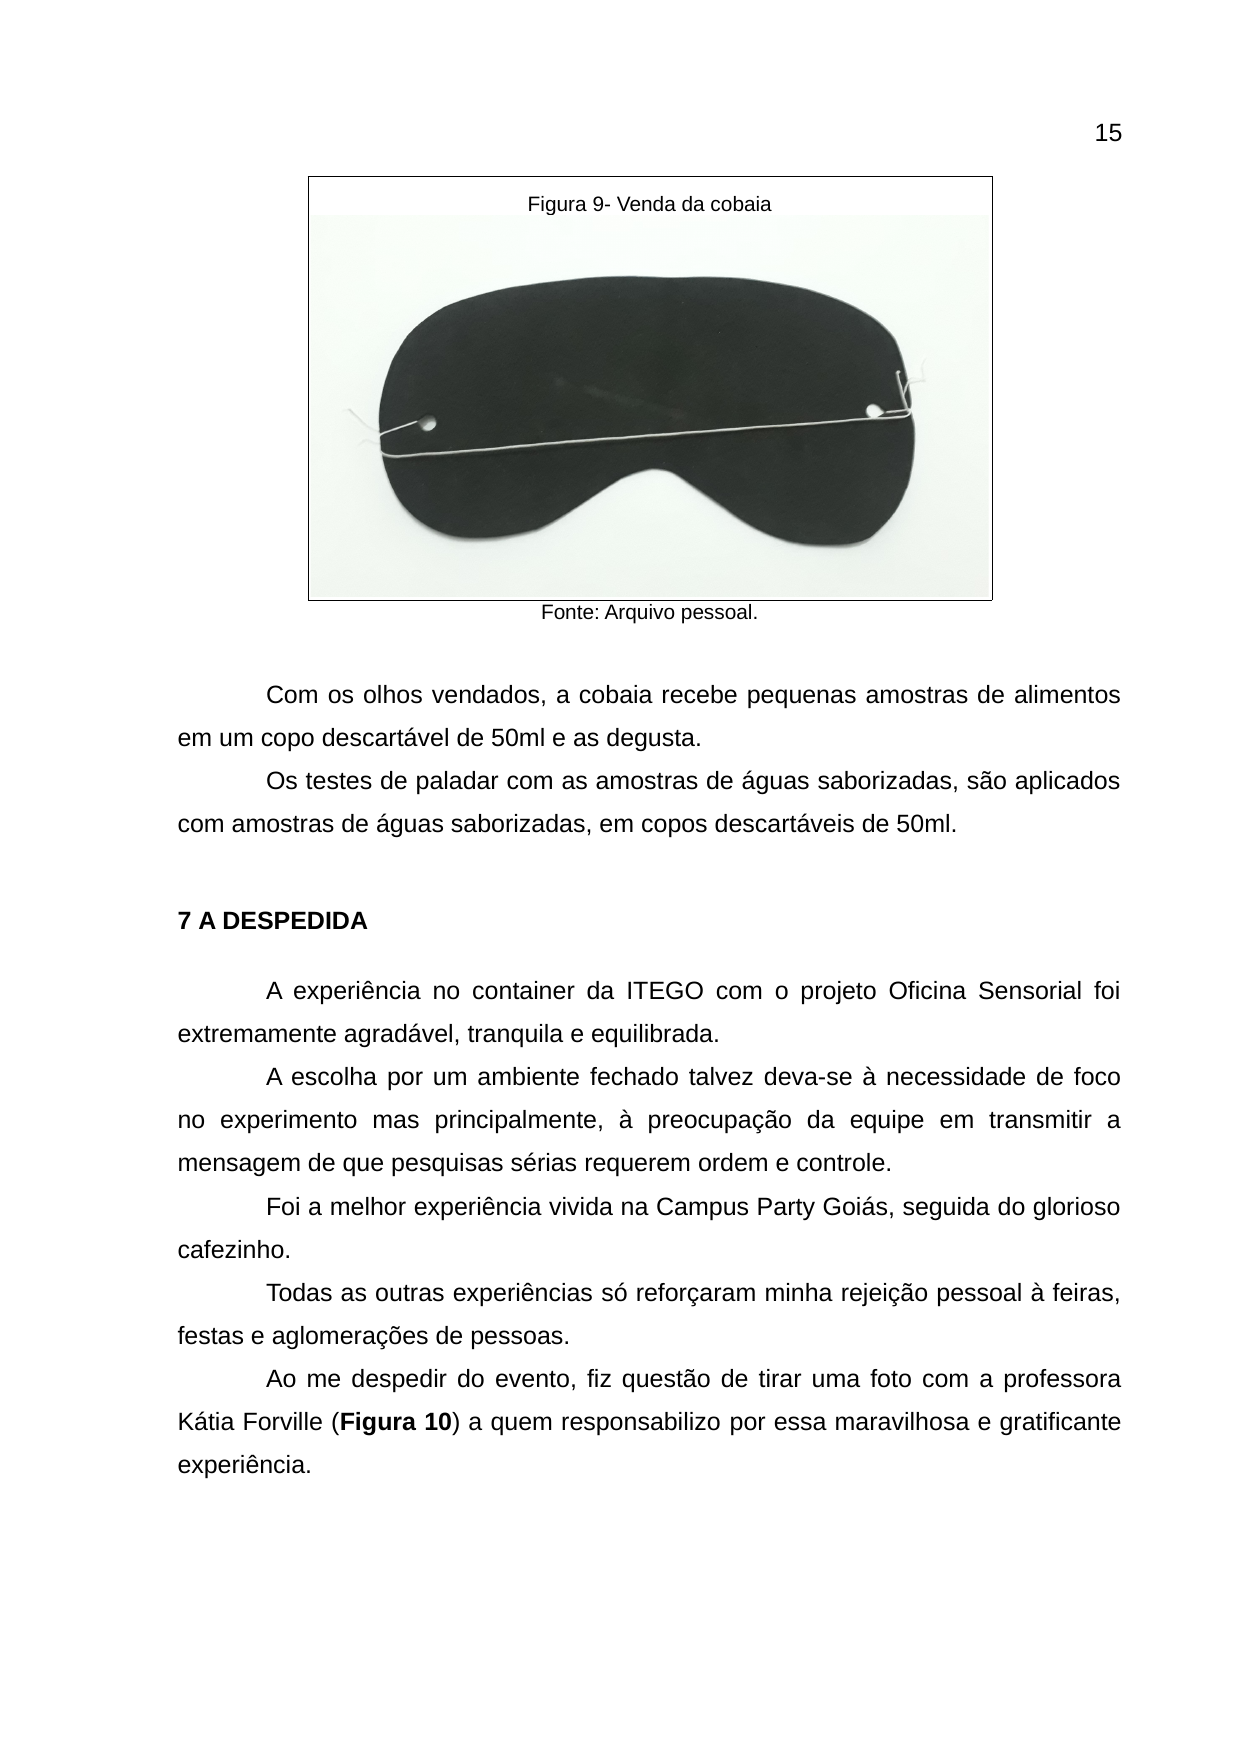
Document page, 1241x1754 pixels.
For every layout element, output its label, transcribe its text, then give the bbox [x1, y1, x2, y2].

text Todas as outras experiências só reforçaram minha rejeição pessoal à feiras, festas e aglomerações de pessoas. [177, 1278, 1122, 1350]
picture [310, 215, 989, 597]
text Ao me despedir do evento, fiz questão de tirar uma foto com a professora Kátia Forville (Figura 10) a quem responsabilizo por essa maravilhosa e gratificante experiência. [177, 1364, 1122, 1479]
text A escolha por um ambiente fechado talvez deva-se à necessidade de foco no experimento mas principalmente, à preocupação da equipe em transmitir a mensagem de que pesquisas sérias requerem ordem e controle. [177, 1062, 1122, 1177]
text A experiência no container da ITEGO com o projeto Oficina Sensorial foi extremamente agradável, tranquila e equilibrada. [177, 976, 1122, 1048]
text Fonte: Arquivo pessoal. [177, 176, 1122, 624]
text Os testes de paladar com as amostras de águas saborizadas, são aplicados com amostras de águas saborizadas, em copos descartáveis de 50ml. [177, 766, 1122, 838]
text Figura 9- Venda da cobaia [311, 192, 989, 215]
text Com os olhos vendados, a cobaia recebe pequenas amostras de alimentos em um copo descartável de 50ml e as degusta. [177, 680, 1122, 752]
text Foi a melhor experiência vivida na Campus Party Goiás, seguida do glorioso cafezinho. [177, 1192, 1122, 1263]
subtitle A DESPEDIDA [177, 906, 1122, 935]
